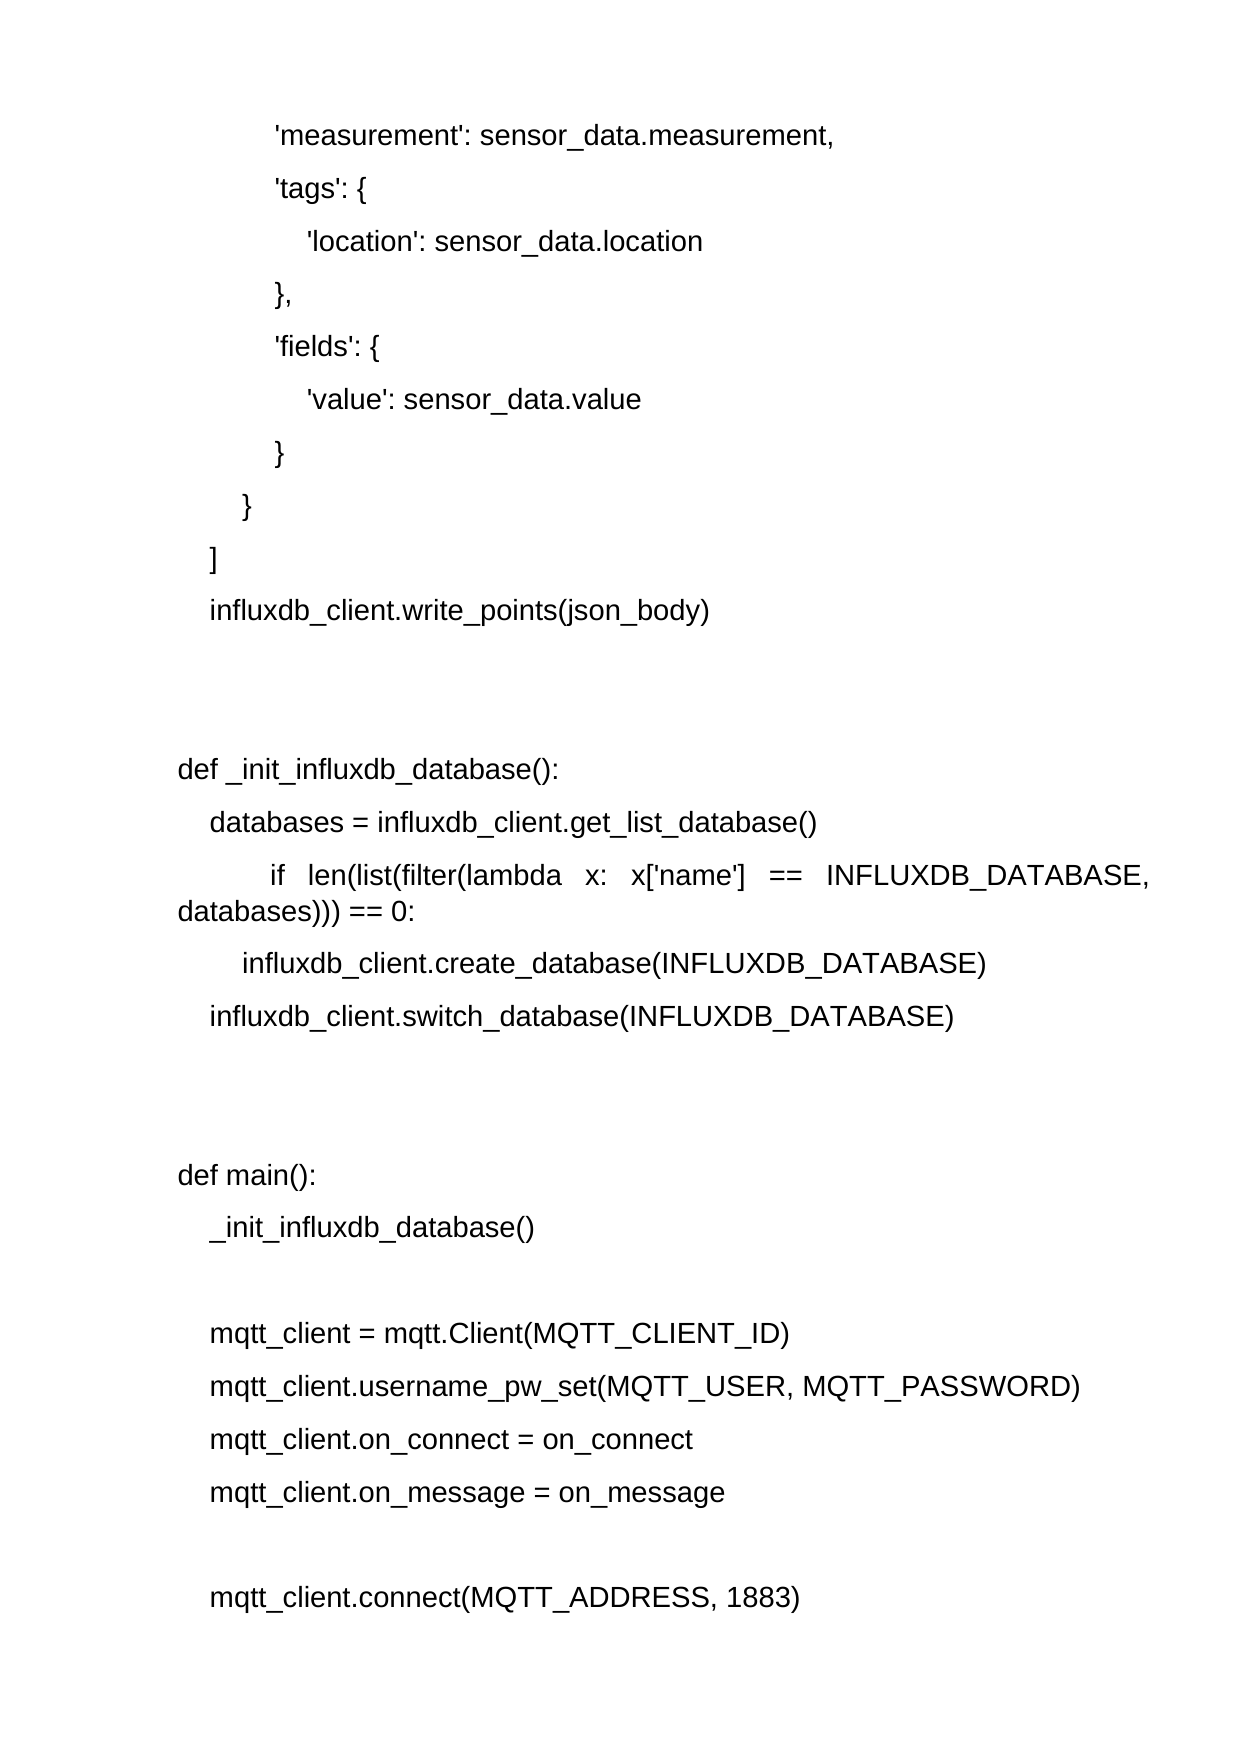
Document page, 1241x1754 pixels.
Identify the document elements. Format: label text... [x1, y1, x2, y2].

text } [177, 435, 1152, 468]
text mqtt_client.username_pw_set(MQTT_USER, MQTT_PASSWORD) [177, 1369, 1152, 1402]
text influxdb_client.write_points(json_body) [177, 593, 1152, 627]
text if len(list(filter(lambda x: x['name'] == INFLUXDB_DATABASE, databases))) == 0: [177, 857, 1152, 927]
text 'tags': { [177, 171, 1152, 204]
text 'measurement': sensor_data.measurement, [177, 118, 1152, 152]
text }, [177, 277, 1152, 310]
text mqtt_client = mqtt.Client(MQTT_CLIENT_ID) [177, 1316, 1152, 1350]
text influxdb_client.create_database(INFLUXDB_DATABASE) [177, 946, 1152, 980]
text 'location': sensor_data.location [177, 224, 1152, 257]
text mqtt_client.connect(MQTT_ADDRESS, 1883) [177, 1580, 1152, 1614]
text def main(): [177, 1158, 1152, 1191]
text def _init_influxdb_database(): [177, 752, 1152, 785]
text 'fields': { [177, 329, 1152, 363]
text ] [177, 541, 1152, 574]
text mqtt_client.on_connect = on_connect [177, 1422, 1152, 1455]
text mqtt_client.on_message = on_message [177, 1474, 1152, 1508]
text _init_influxdb_database() [177, 1211, 1152, 1244]
text 'value': sensor_data.value [177, 382, 1152, 416]
text influxdb_client.switch_database(INFLUXDB_DATABASE) [177, 999, 1152, 1033]
text databases = influxdb_client.get_list_database() [177, 805, 1152, 838]
text } [177, 488, 1152, 521]
